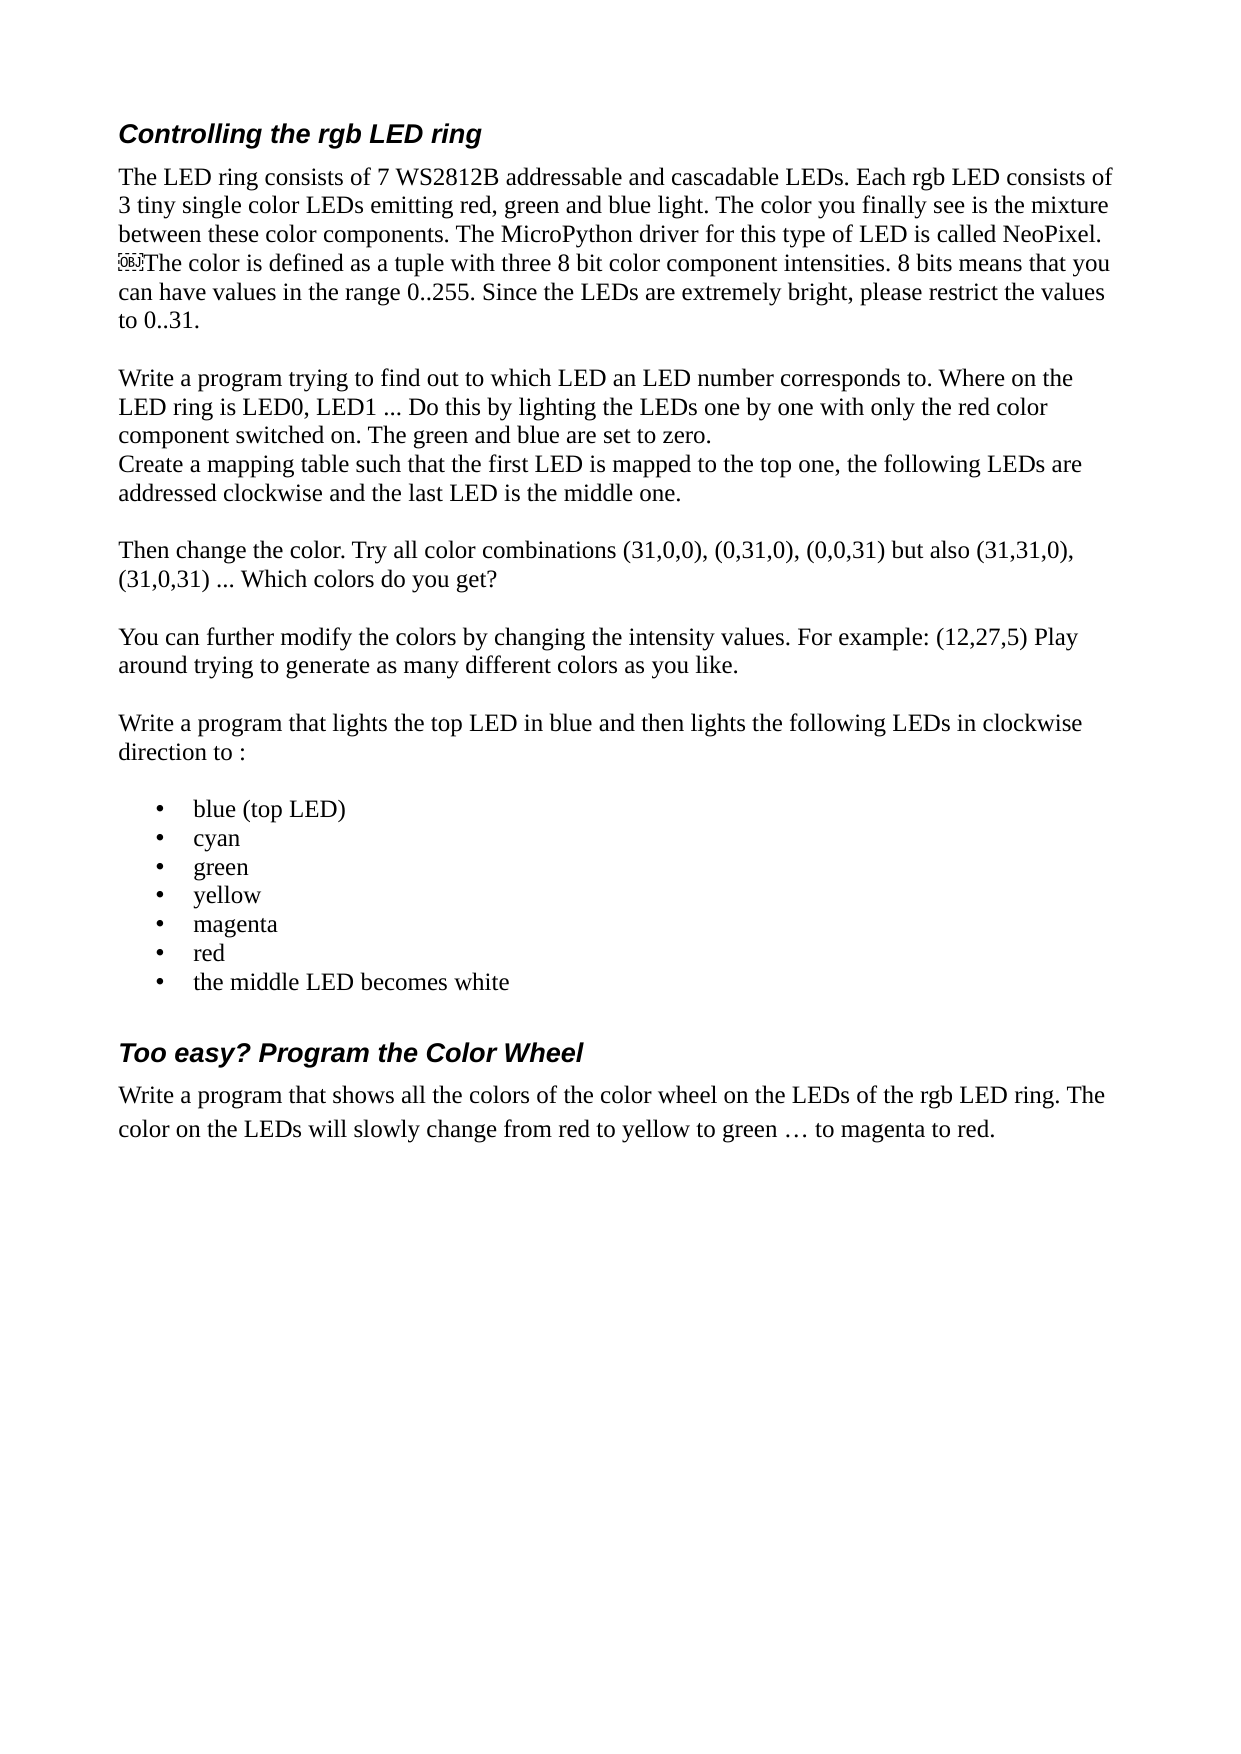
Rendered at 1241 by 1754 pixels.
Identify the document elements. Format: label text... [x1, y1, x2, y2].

list red [156, 938, 1122, 967]
list yellow [156, 881, 1122, 909]
text Write a program that lights the top LED in blue and then lights the following LEDs in clockwise direction to : [118, 708, 1122, 766]
list the middle LED becomes white [156, 967, 1122, 996]
text Create a mapping table such that the first LED is mapped to the top one, the following LEDs are addressed clockwise and the last LED is the middle one. [118, 449, 1122, 507]
text You can further modify the colors by changing the intensity values. For example: (12,27,5) Play around trying to generate as many different colors as you like. [118, 622, 1122, 679]
text The LED ring consists of 7 WS2812B addressable and cascadable LEDs. Each rgb LED consists of 3 tiny single color LEDs emitting red, green and blue light. The color you finally see is the mixture between these color components. The MicroPython driver for this type of LED is called NeoPixel. ￼The color is defined as a tuple with three 8 bit color component intensities. 8 bits means that you can have values in the range 0..255. Since the LEDs are extremely bright, please restrict the values to 0..31. [118, 162, 1122, 334]
text Write a program that shows all the colors of the color wheel on the LEDs of the rgb LED ring. The color on the LEDs will slowly change from red to yellow to green … to magenta to red. [118, 1081, 1122, 1142]
list green [156, 852, 1122, 881]
text Then change the color. Try all color combinations (31,0,0), (0,31,0), (0,0,31) but also (31,31,0), (31,0,31) ... Which colors do you get? [118, 536, 1122, 593]
list blue (top LED) [156, 794, 1122, 823]
subtitle Controlling the rgb LED ring [118, 118, 1122, 149]
subtitle Too easy? Program the Color Wheel [118, 1037, 1122, 1068]
list cyan [156, 823, 1122, 852]
text Write a program trying to find out to which LED an LED number corresponds to. Where on the LED ring is LED0, LED1 ... Do this by lighting the LEDs one by one with only the red color component switched on. The green and blue are set to zero. [118, 363, 1122, 449]
list magenta [156, 909, 1122, 938]
